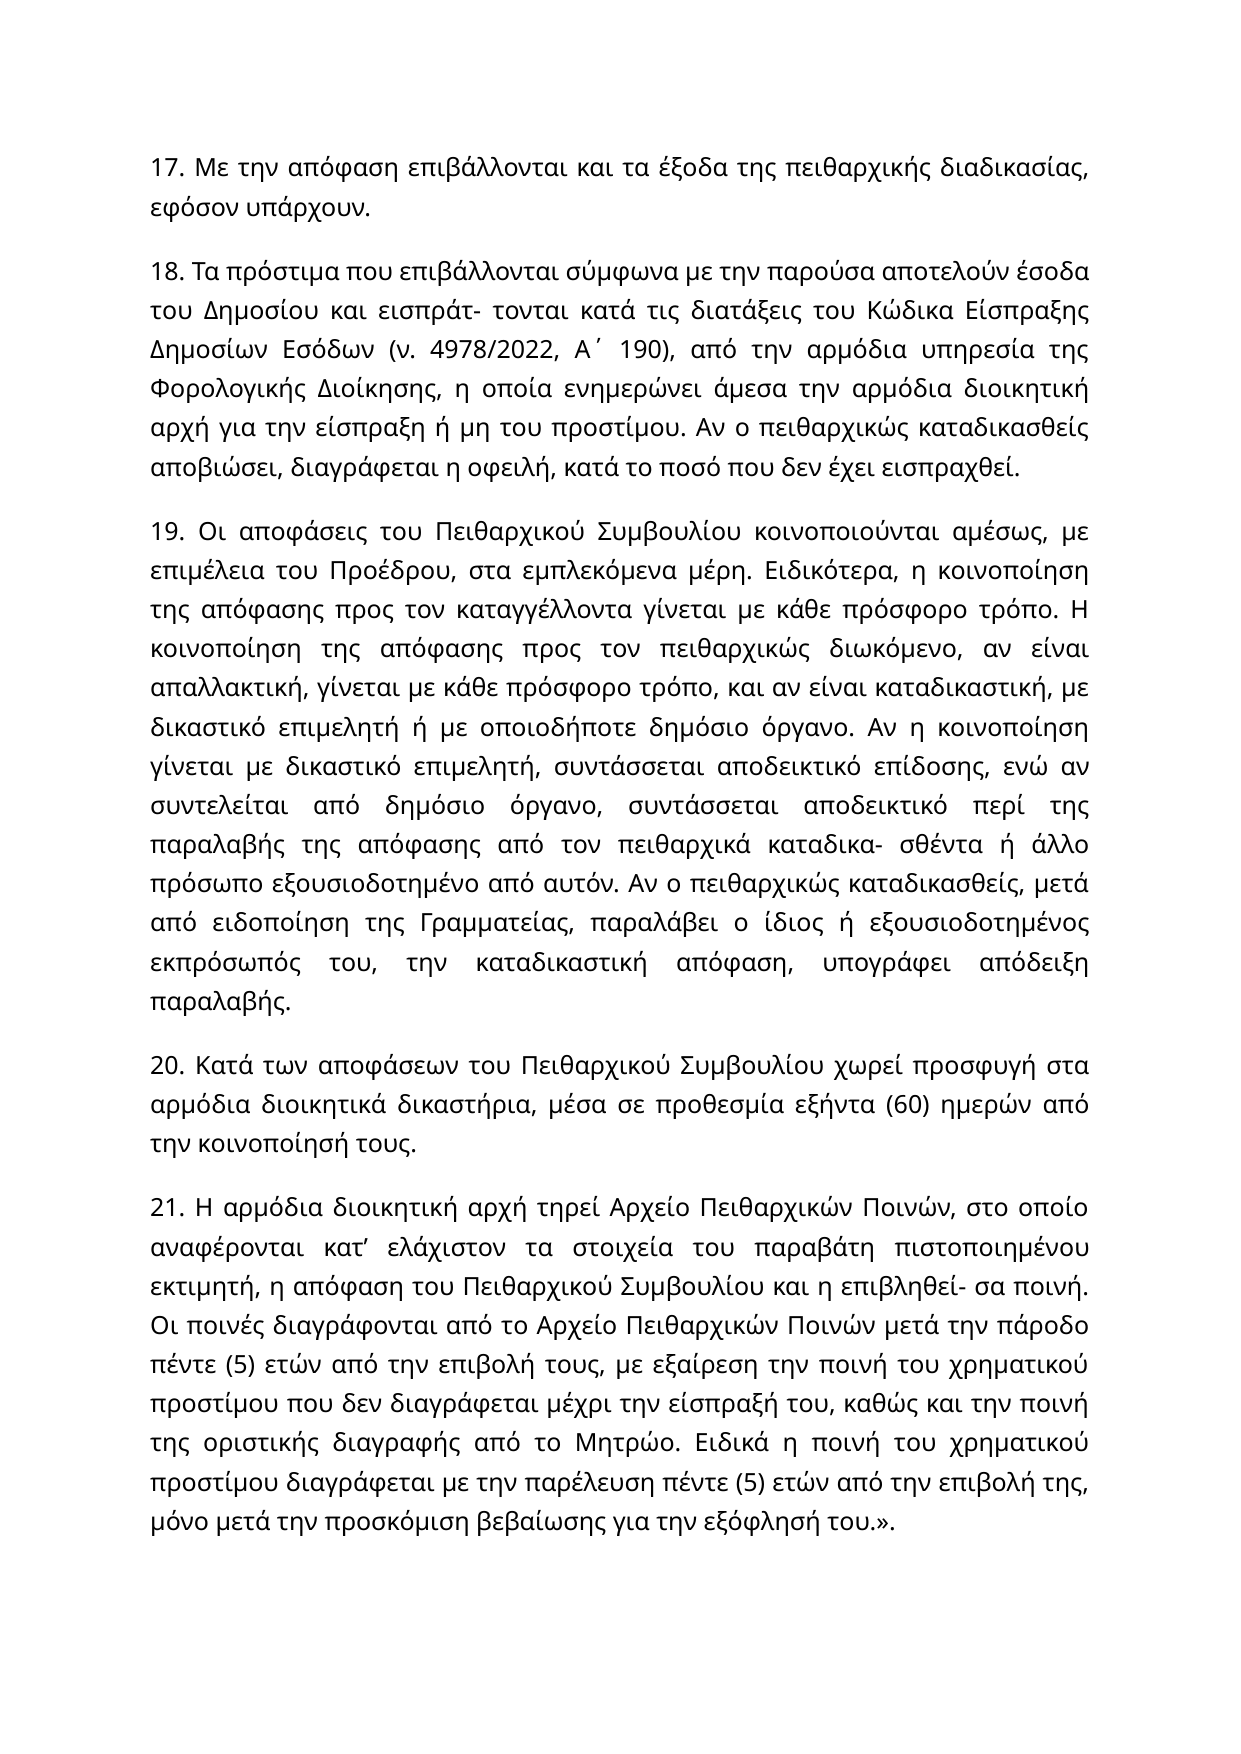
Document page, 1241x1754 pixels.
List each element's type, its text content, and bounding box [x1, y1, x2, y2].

text 21. H αρμόδια διοικητική αρχή τηρεί Αρχείο Πειθαρχικών Ποινών, στο οποίο αναφέρονται κατ’ ελάχιστον τα στοιχεία του παραβάτη πιστοποιημένου εκτιμητή, η απόφαση του Πειθαρχικού Συμβουλίου και η επιβληθεί- σα ποινή. Οι ποινές διαγράφονται από το Αρχείο Πειθαρχικών Ποινών μετά την πάροδο πέντε (5) ετών από την επιβολή τους, με εξαίρεση την ποινή του χρηματικού προστίμου που δεν διαγράφεται μέχρι την είσπραξή του, καθώς και την ποινή της οριστικής διαγραφής από το Μητρώο. Ειδικά η ποινή του χρηματικού προστίμου διαγράφεται με την παρέλευση πέντε (5) ετών από την επιβολή της, μόνο μετά την προσκόμιση βεβαίωσης για την εξόφλησή του.». [150, 1190, 1090, 1537]
text 19. Οι αποφάσεις του Πειθαρχικού Συμβουλίου κοινοποιούνται αμέσως, με επιμέλεια του Προέδρου, στα εμπλεκόμενα μέρη. Ειδικότερα, η κοινοποίηση της απόφασης προς τον καταγγέλλοντα γίνεται με κάθε πρόσφορο τρόπο. Η κοινοποίηση της απόφασης προς τον πειθαρχικώς διωκόμενο, αν είναι απαλλακτική, γίνεται με κάθε πρόσφορο τρόπο, και αν είναι καταδικαστική, με δικαστικό επιμελητή ή με οποιοδήποτε δημόσιο όργανο. Αν η κοινοποίηση γίνεται με δικαστικό επιμελητή, συντάσσεται αποδεικτικό επίδοσης, ενώ αν συντελείται από δημόσιο όργανο, συντάσσεται αποδεικτικό περί της παραλαβής της απόφασης από τον πειθαρχικά καταδικα- σθέντα ή άλλο πρόσωπο εξουσιοδοτημένο από αυτόν. Αν ο πειθαρχικώς καταδικασθείς, μετά από ειδοποίηση της Γραμματείας, παραλάβει ο ίδιος ή εξουσιοδοτημένος εκπρόσωπός του, την καταδικαστική απόφαση, υπογράφει απόδειξη παραλαβής. [150, 513, 1090, 1017]
text 17. Με την απόφαση επιβάλλονται και τα έξοδα της πειθαρχικής διαδικασίας, εφόσον υπάρχουν. [150, 150, 1090, 223]
text 18. Τα πρόστιμα που επιβάλλονται σύμφωνα με την παρούσα αποτελούν έσοδα του Δημοσίου και εισπράτ- τονται κατά τις διατάξεις του Κώδικα Είσπραξης Δημοσίων Εσόδων (ν. 4978/2022, Α΄ 190), από την αρμόδια υπηρεσία της Φορολογικής Διοίκησης, η οποία ενημερώνει άμεσα την αρμόδια διοικητική αρχή για την είσπραξη ή μη του προστίμου. Αν ο πειθαρχικώς καταδικασθείς αποβιώσει, διαγράφεται η οφειλή, κατά το ποσό που δεν έχει εισπραχθεί. [150, 253, 1090, 483]
text 20. Κατά των αποφάσεων του Πειθαρχικού Συμβουλίου χωρεί προσφυγή στα αρμόδια διοικητικά δικαστήρια, μέσα σε προθεσμία εξήντα (60) ημερών από την κοινοποίησή τους. [150, 1047, 1090, 1160]
